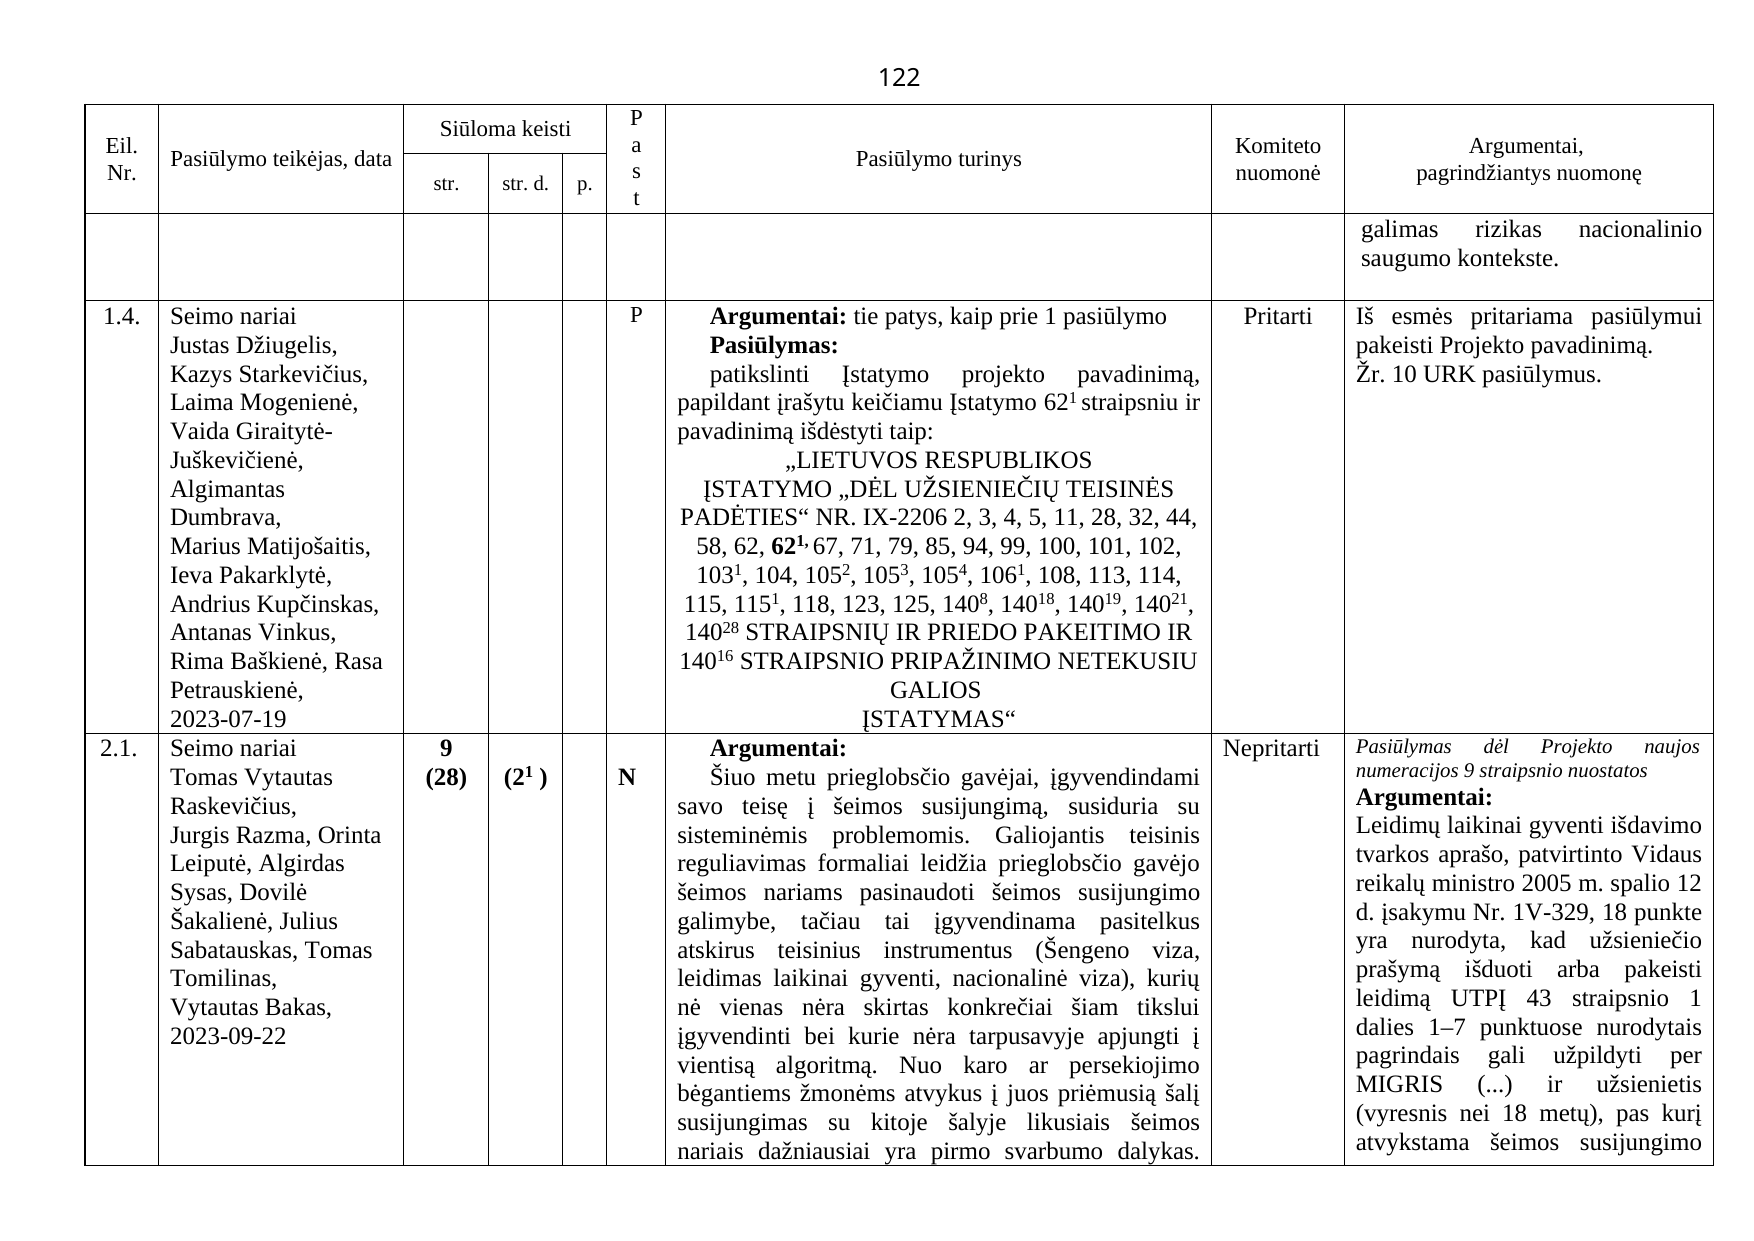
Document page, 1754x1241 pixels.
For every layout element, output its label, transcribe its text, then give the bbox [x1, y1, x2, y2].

table_cell [563, 301, 606, 732]
table_header Eil. Nr. [86, 105, 158, 213]
table_cell Nepritarti [1212, 734, 1344, 1165]
table_cell Argumentai: tie patys, kaip prie 1 pasiūlymo Pasiūlymas: patikslinti Įstatymo projekto pavadinimą, papildant įrašytu keičiamu Įstatymo 621 straipsniu ir pavadinimą išdėstyti taip: „LIETUVOS RESPUBLIKOS ĮSTATYMO „DĖL UŽSIENIEČIŲ TEISINĖS PADĖTIES“ NR. IX-2206 2, 3, 4, 5, 11, 28, 32, 44, 58, 62, 621, 67, 71, 79, 85, 94, 99, 100, 101, 102, 1031, 104, 1052, 1053, 1054, 1061, 108, 113, 114, 115, 1151, 118, 123, 125, 1408, 14018, 14019, 14021, 14028 STRAIPSNIŲ IR priedo PAKEITIMO IR 14016 STRAIPSNIO PRIPAŽINIMO NETEKUSIU GALIOS ĮSTATYMAS“ [666, 301, 1211, 732]
table_cell Seimo nariai Tomas Vytautas Raskevičius, Jurgis Razma, Orinta Leiputė, Algirdas Sysas, Dovilė Šakalienė, Julius Sabatauskas, Tomas Tomilinas, Vytautas Bakas, 2023-09-22 [159, 734, 403, 1165]
table_cell [489, 214, 562, 300]
table_cell galimas rizikas nacionalinio saugumo kontekste. [1345, 214, 1713, 300]
table_cell 2.1. [86, 734, 158, 1165]
table_cell P [607, 301, 665, 732]
table_cell [404, 301, 488, 732]
table_cell p. [563, 154, 606, 213]
table_cell (21 ) [489, 734, 562, 1165]
table_header Pasiūlymo turinys [666, 105, 1211, 213]
table_cell Iš esmės pritariama pasiūlymui pakeisti Projekto pavadinimą. Žr. 10 URK pasiūlymus. [1345, 301, 1713, 732]
table_cell [563, 734, 606, 1165]
table_cell [1212, 214, 1344, 300]
table_cell [159, 214, 403, 300]
table_cell N [607, 734, 665, 1165]
table_header Komiteto nuomonė [1212, 105, 1344, 213]
table_cell [563, 214, 606, 300]
table_cell 9 (28) [404, 734, 488, 1165]
table_header Pastabos [607, 105, 665, 213]
table_cell N [607, 214, 665, 300]
table_cell [489, 301, 562, 732]
table_cell [404, 214, 488, 300]
table_header Siūloma keisti [404, 105, 606, 153]
table_cell Pasiūlymas dėl Projekto naujos numeracijos 9 straipsnio nuostatos Argumentai: Leidimų laikinai gyventi išdavimo tvarkos aprašo, patvirtinto Vidaus reikalų ministro 2005 m. spalio 12 d. įsakymu Nr. 1V-329, 18 punkte yra nurodyta, kad užsieniečio prašymą išduoti arba pakeisti leidimą UTPĮ 43 straipsnio 1 dalies 1–7 punktuose nurodytais pagrindais gali užpildyti per MIGRIS (...) ir užsienietis (vyresnis nei 18 metų), pas kurį atvykstama šeimos susijungimo [1345, 734, 1713, 1165]
table_header Pasiūlymo teikėjas, data [159, 105, 403, 213]
table_cell str. d. [489, 154, 562, 213]
table_cell [666, 214, 1211, 300]
table_header Argumentai, pagrindžiantys nuomonę [1345, 105, 1713, 213]
table_cell Pritarti [1212, 301, 1344, 732]
table_cell 1.4. [86, 301, 158, 732]
table_cell Argumentai: Šiuo metu prieglobsčio gavėjai, įgyvendindami savo teisę į šeimos susijungimą, susiduria su sisteminėmis problemomis. Galiojantis teisinis reguliavimas formaliai leidžia prieglobsčio gavėjo šeimos nariams pasinaudoti šeimos susijungimo galimybe, tačiau tai įgyvendinama pasitelkus atskirus teisinius instrumentus (Šengeno viza, leidimas laikinai gyventi, nacionalinė viza), kurių nė vienas nėra skirtas konkrečiai šiam tikslui įgyvendinti bei kurie nėra tarpusavyje apjungti į vientisą algoritmą. Nuo karo ar persekiojimo bėgantiems žmonėms atvykus į juos priėmusią šalį susijungimas su kitoje šalyje likusiais šeimos nariais dažniausiai yra pirmo svarbumo dalykas. [666, 734, 1211, 1165]
table_cell str. [404, 154, 488, 213]
table_cell [86, 214, 158, 300]
table_cell Seimo nariai Justas Džiugelis, Kazys Starkevičius, Laima Mogenienė, Vaida Giraitytė-Juškevičienė, Algimantas Dumbrava, Marius Matijošaitis, Ieva Pakarklytė, Andrius Kupčinskas, Antanas Vinkus, Rima Baškienė, Rasa Petrauskienė, 2023-07-19 [159, 301, 403, 732]
